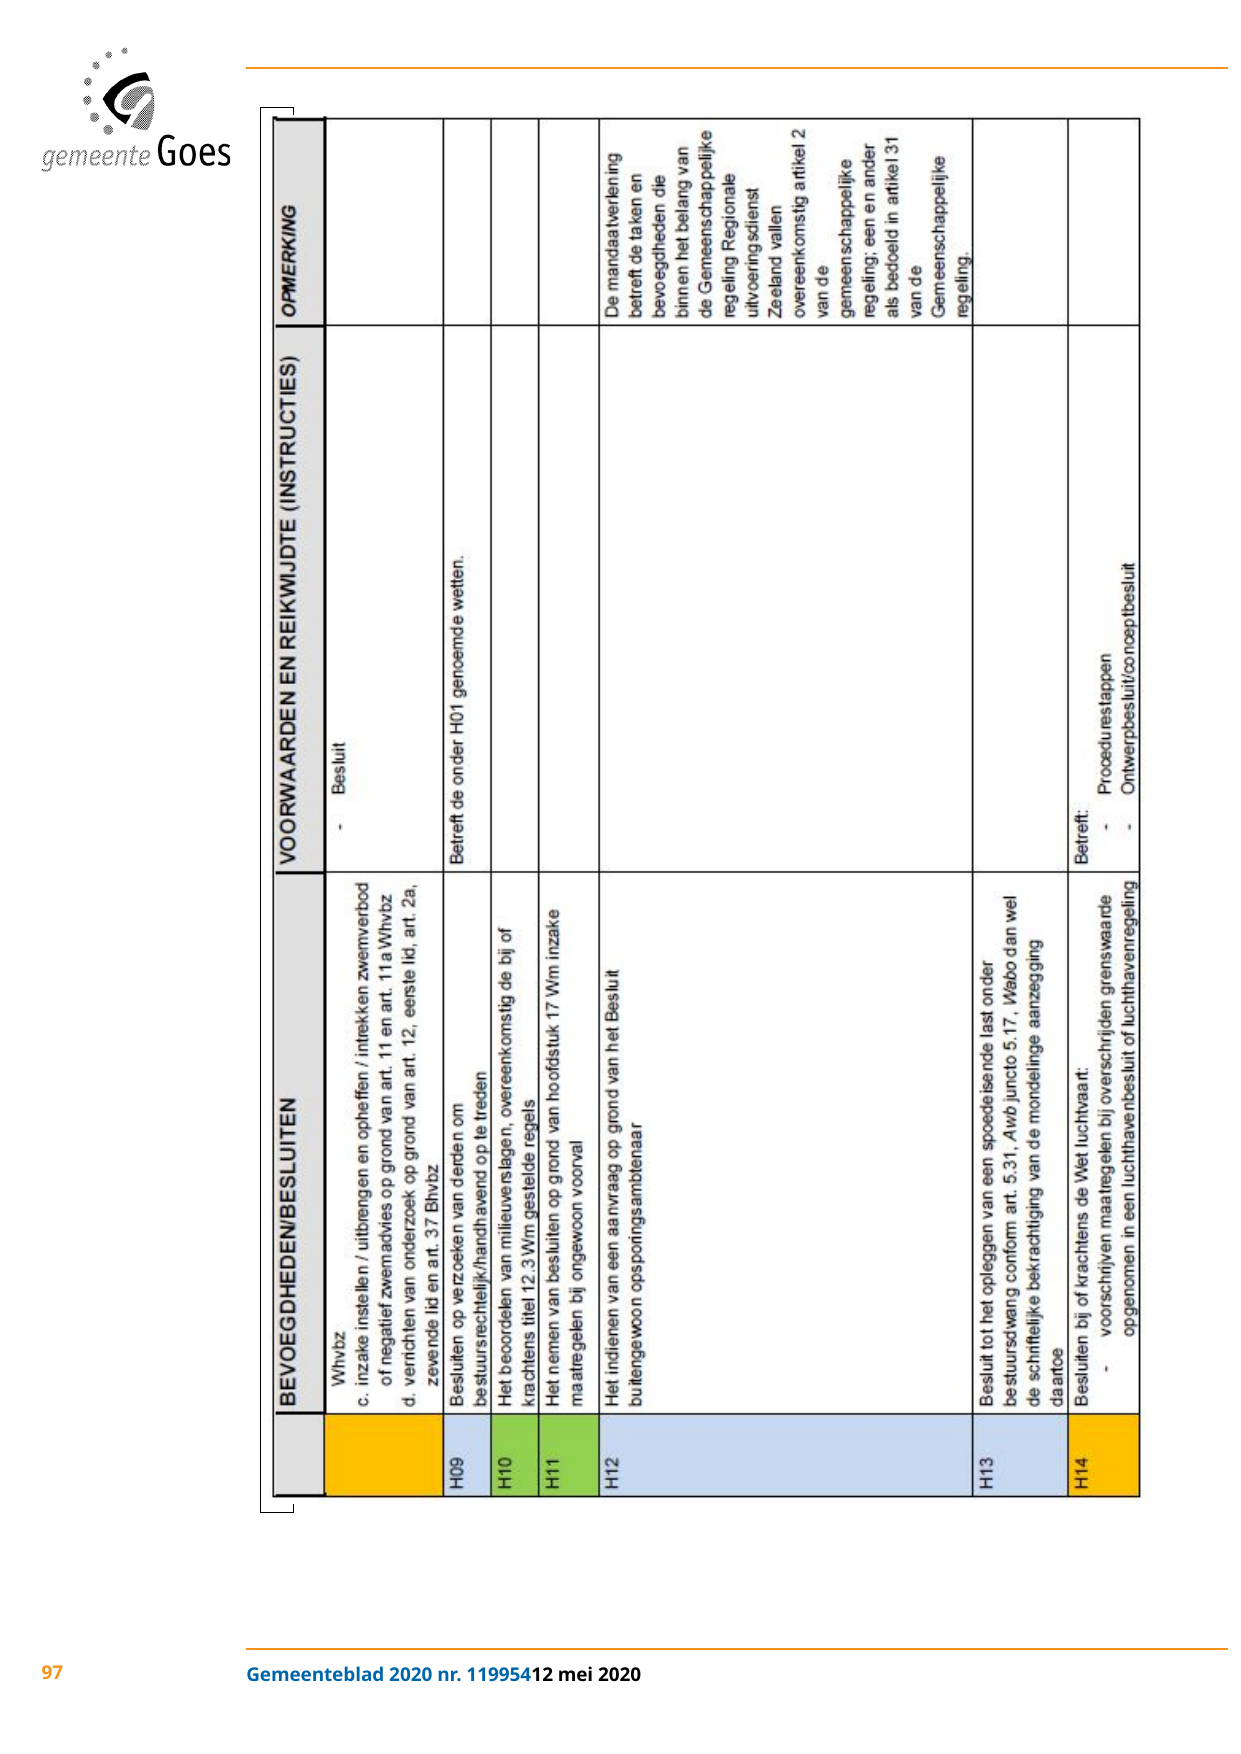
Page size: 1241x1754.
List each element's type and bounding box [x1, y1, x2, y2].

picture [268, 115, 1147, 1504]
picture [41, 47, 231, 172]
